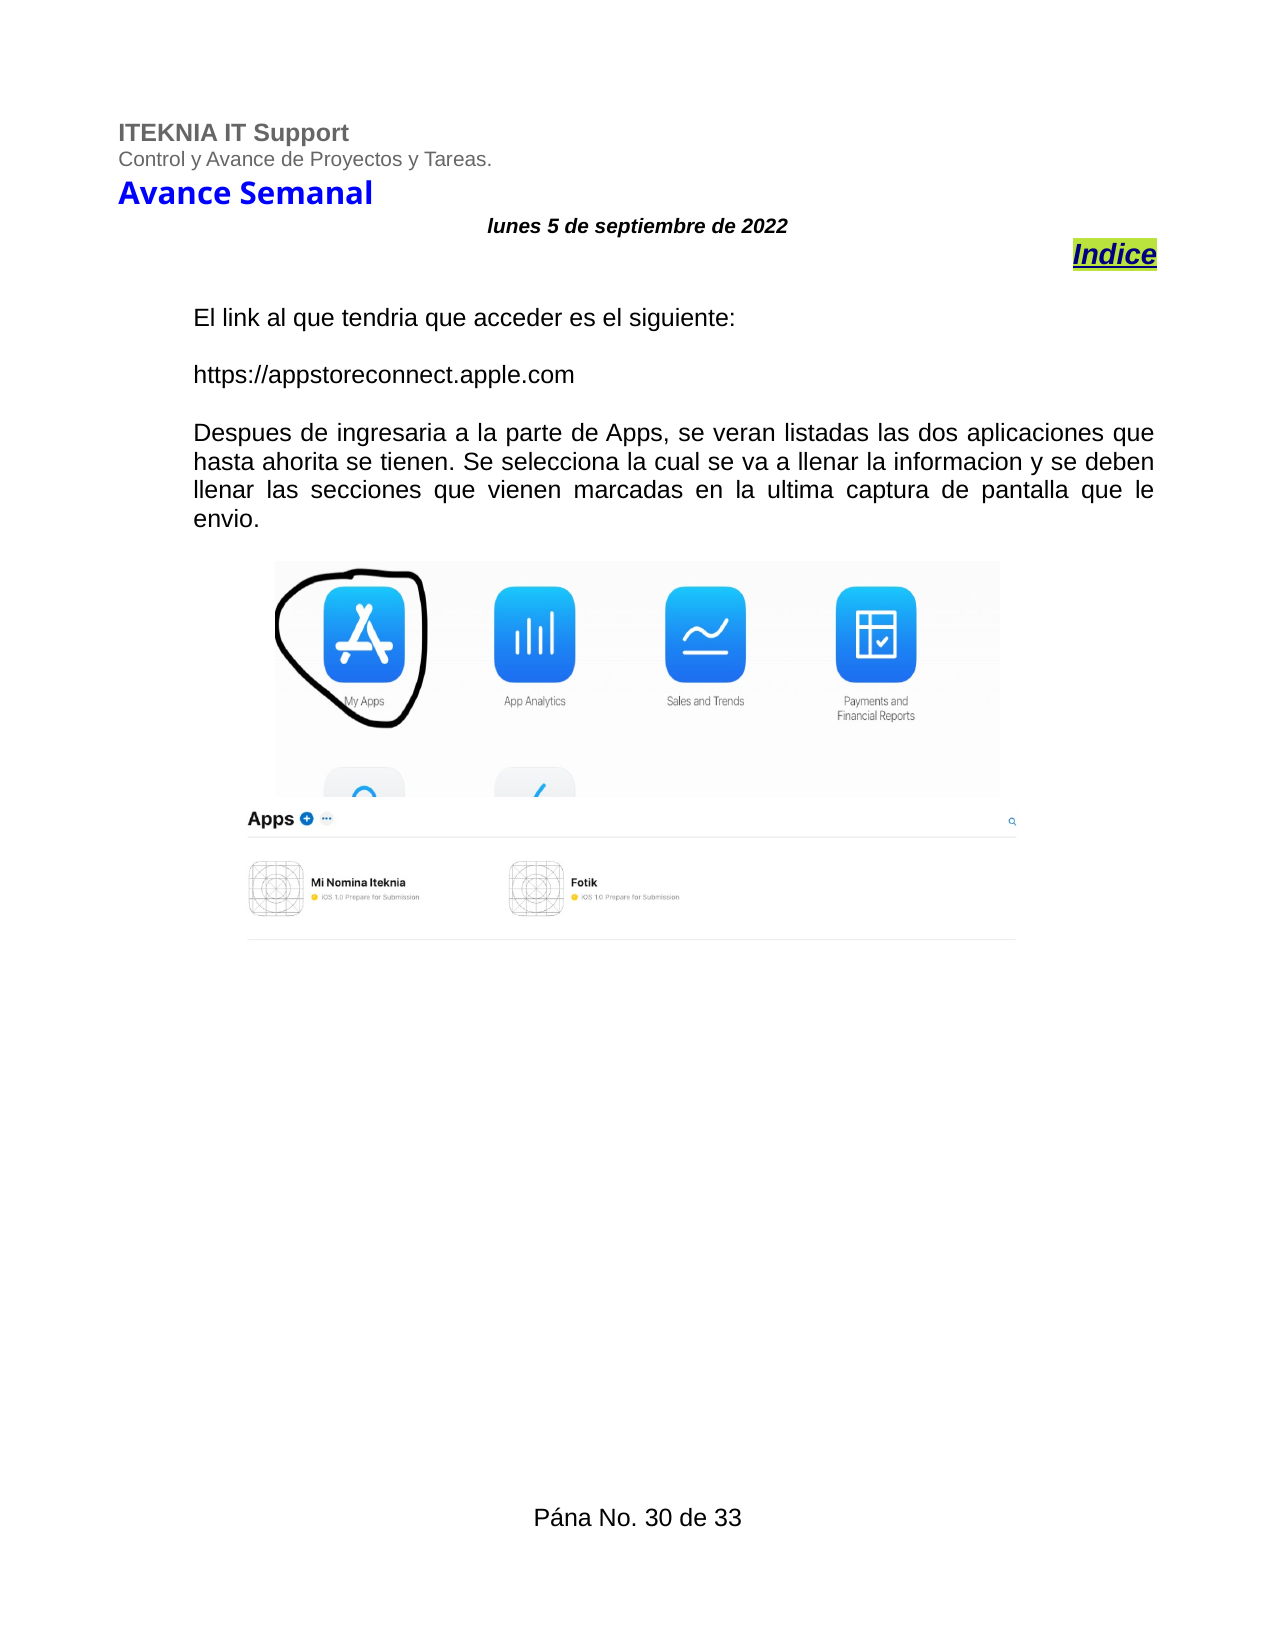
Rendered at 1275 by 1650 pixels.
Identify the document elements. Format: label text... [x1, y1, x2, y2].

picture [225, 561, 1059, 953]
text El link al que tendria que acceder es el siguiente: [193, 303, 1157, 332]
text Despues de ingresaria a la parte de Apps, se veran listadas las dos aplicaciones que hasta ahorita se tienen. Se selecciona la cual se va a llenar la informacion y se deben llenar las secciones que vienen marcadas en la ultima captura de pantalla que le envio. [193, 418, 1157, 533]
text https://appstoreconnect.apple.com [193, 361, 1157, 389]
